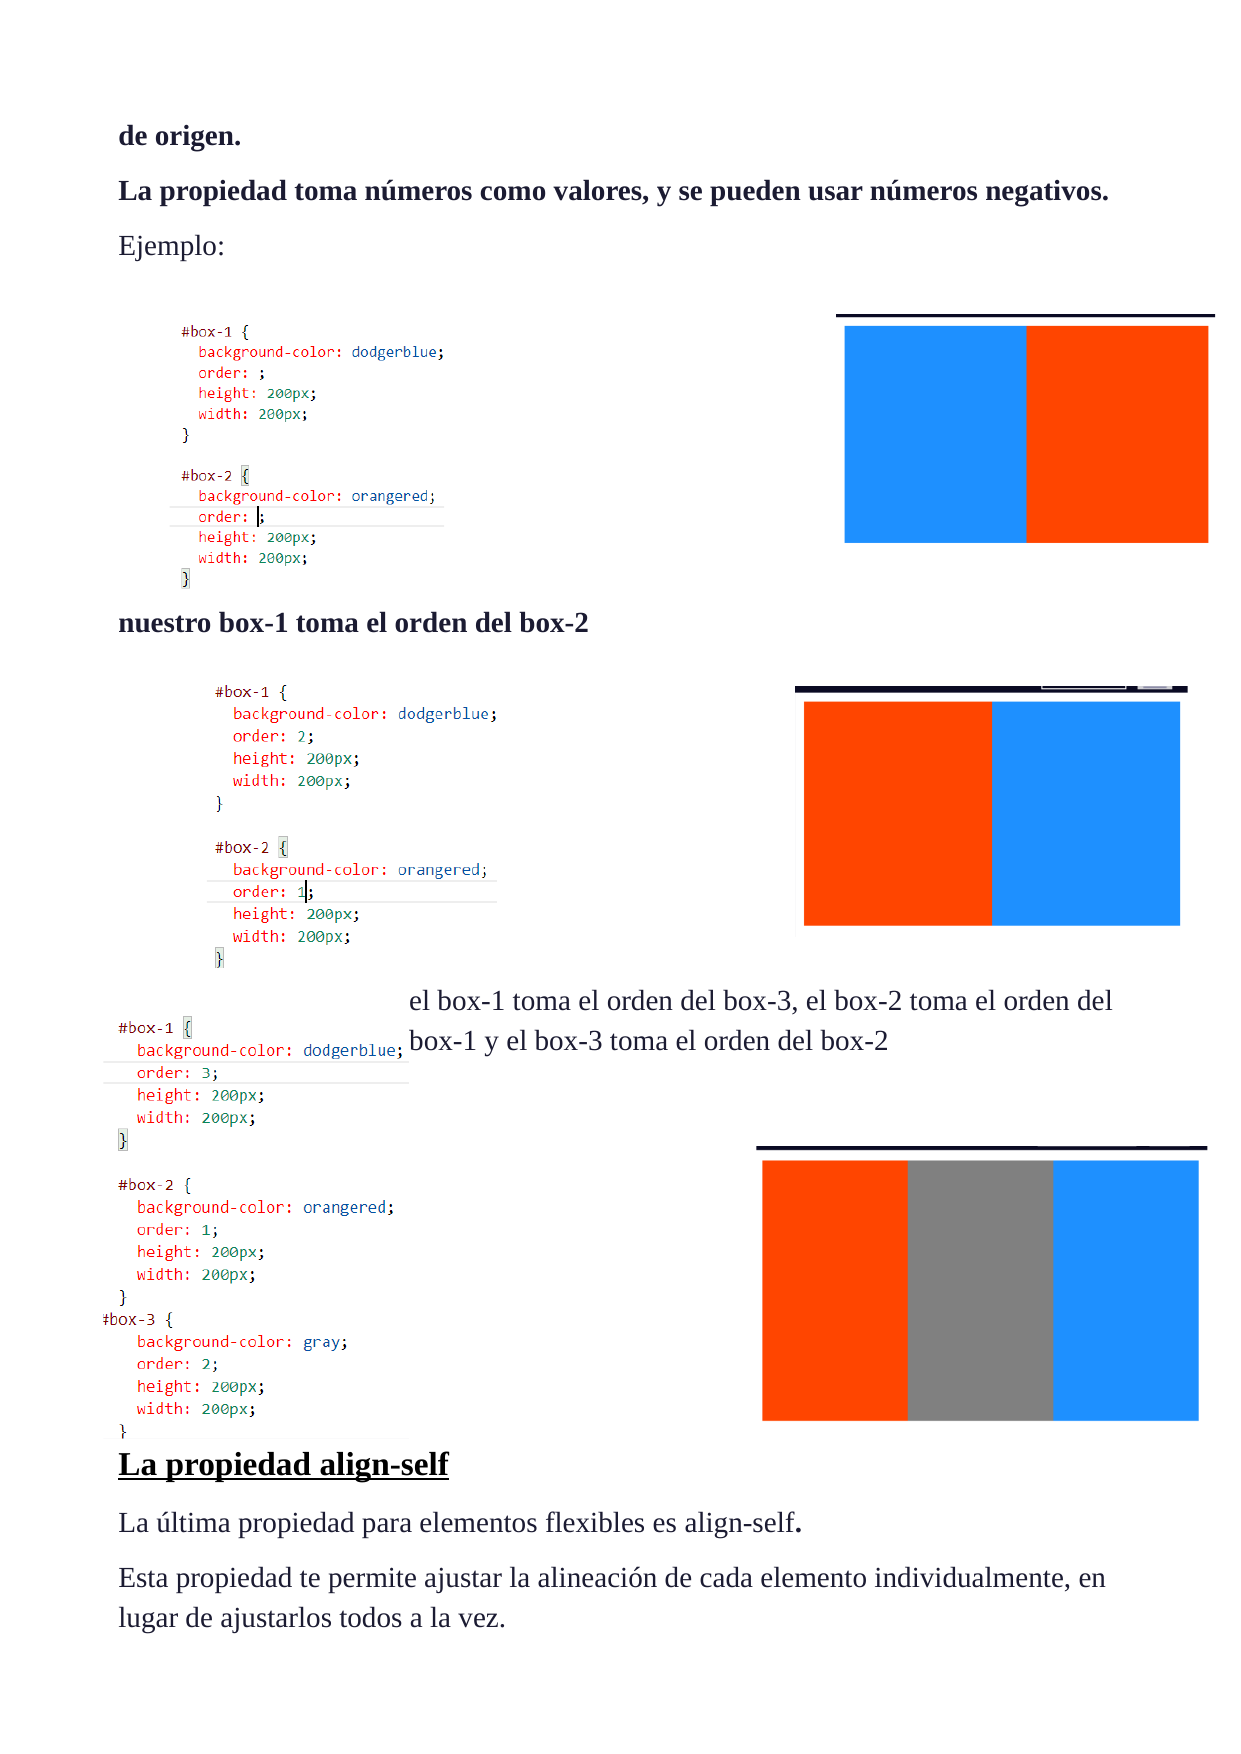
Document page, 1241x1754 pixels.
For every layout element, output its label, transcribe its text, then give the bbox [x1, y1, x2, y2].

text Esta propiedad te permite ajustar la alineación de cada elemento individualmente, en lugar de ajustarlos todos a la vez. [118, 1560, 1122, 1634]
text La última propiedad para elementos flexibles es align-self. [118, 1505, 1122, 1539]
text La propiedad align-self [118, 1445, 1122, 1483]
text Ejemplo: [118, 228, 1122, 261]
text nuestro box-1 toma el orden del box-2 [118, 606, 1122, 639]
text de origen. [118, 118, 1122, 152]
text el box-1 toma el orden del box-3, el box-2 toma el orden del box-1 y el box-3 toma el orden del box-2 [118, 983, 1122, 1057]
text La propiedad toma números como valores, y se pueden usar números negativos. [118, 173, 1122, 206]
